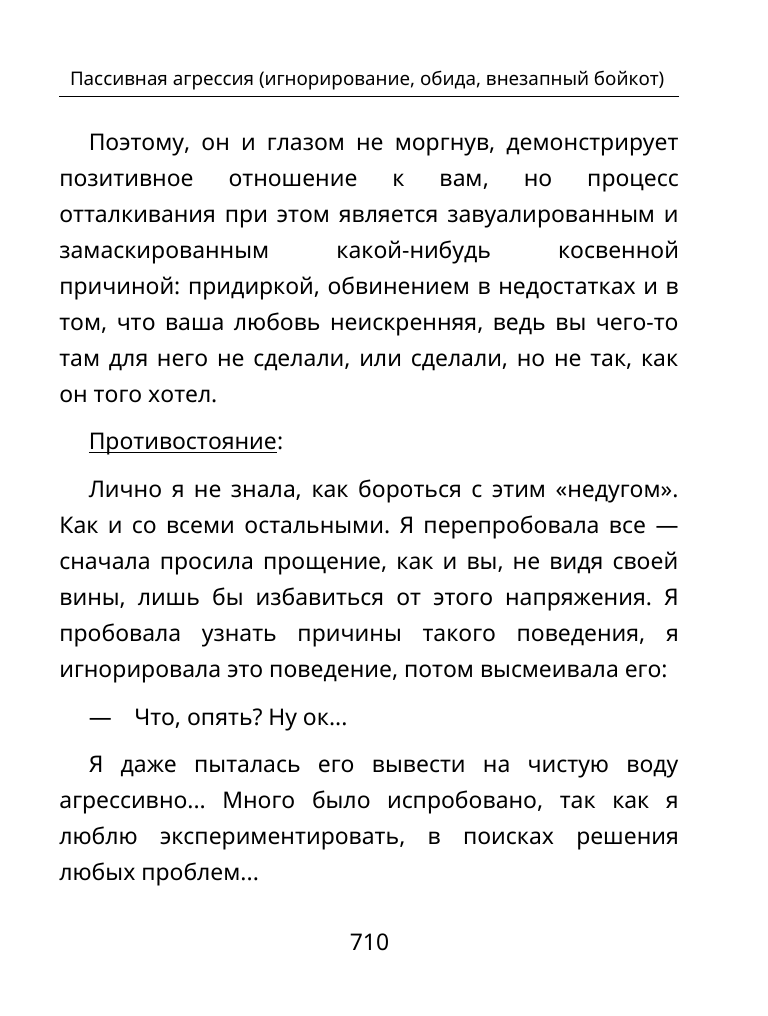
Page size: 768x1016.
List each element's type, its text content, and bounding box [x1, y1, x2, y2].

text Я даже пыталась его вывести на чистую воду агрессивно... Много было испробовано, так как я люблю экспериментировать, в поисках решения любых проблем... [59, 748, 679, 887]
text Поэтому, он и глазом не моргнув, демонстрирует позитивное отношение к вам, но процесс отталкивания при этом является завуалированным и замаскированным какой-нибудь косвенной причиной: придиркой, обвинением в недостатках и в том, что ваша любовь неискренняя, ведь вы чего-то там для него не сделали, или сделали, но не так, как он того хотел. [59, 126, 679, 409]
text Лично я не знала, как бороться с этим «недугом». Как и со всеми остальными. Я перепробовала все — сначала просила прощение, как и вы, не видя своей вины, лишь бы избавиться от этого напряжения. Я пробовала узнать причины такого поведения, я игнорировала это поведение, потом высмеивала его: [59, 473, 679, 684]
list Что, опять? Ну ок... [59, 700, 679, 732]
text Противостояние: [59, 425, 679, 457]
